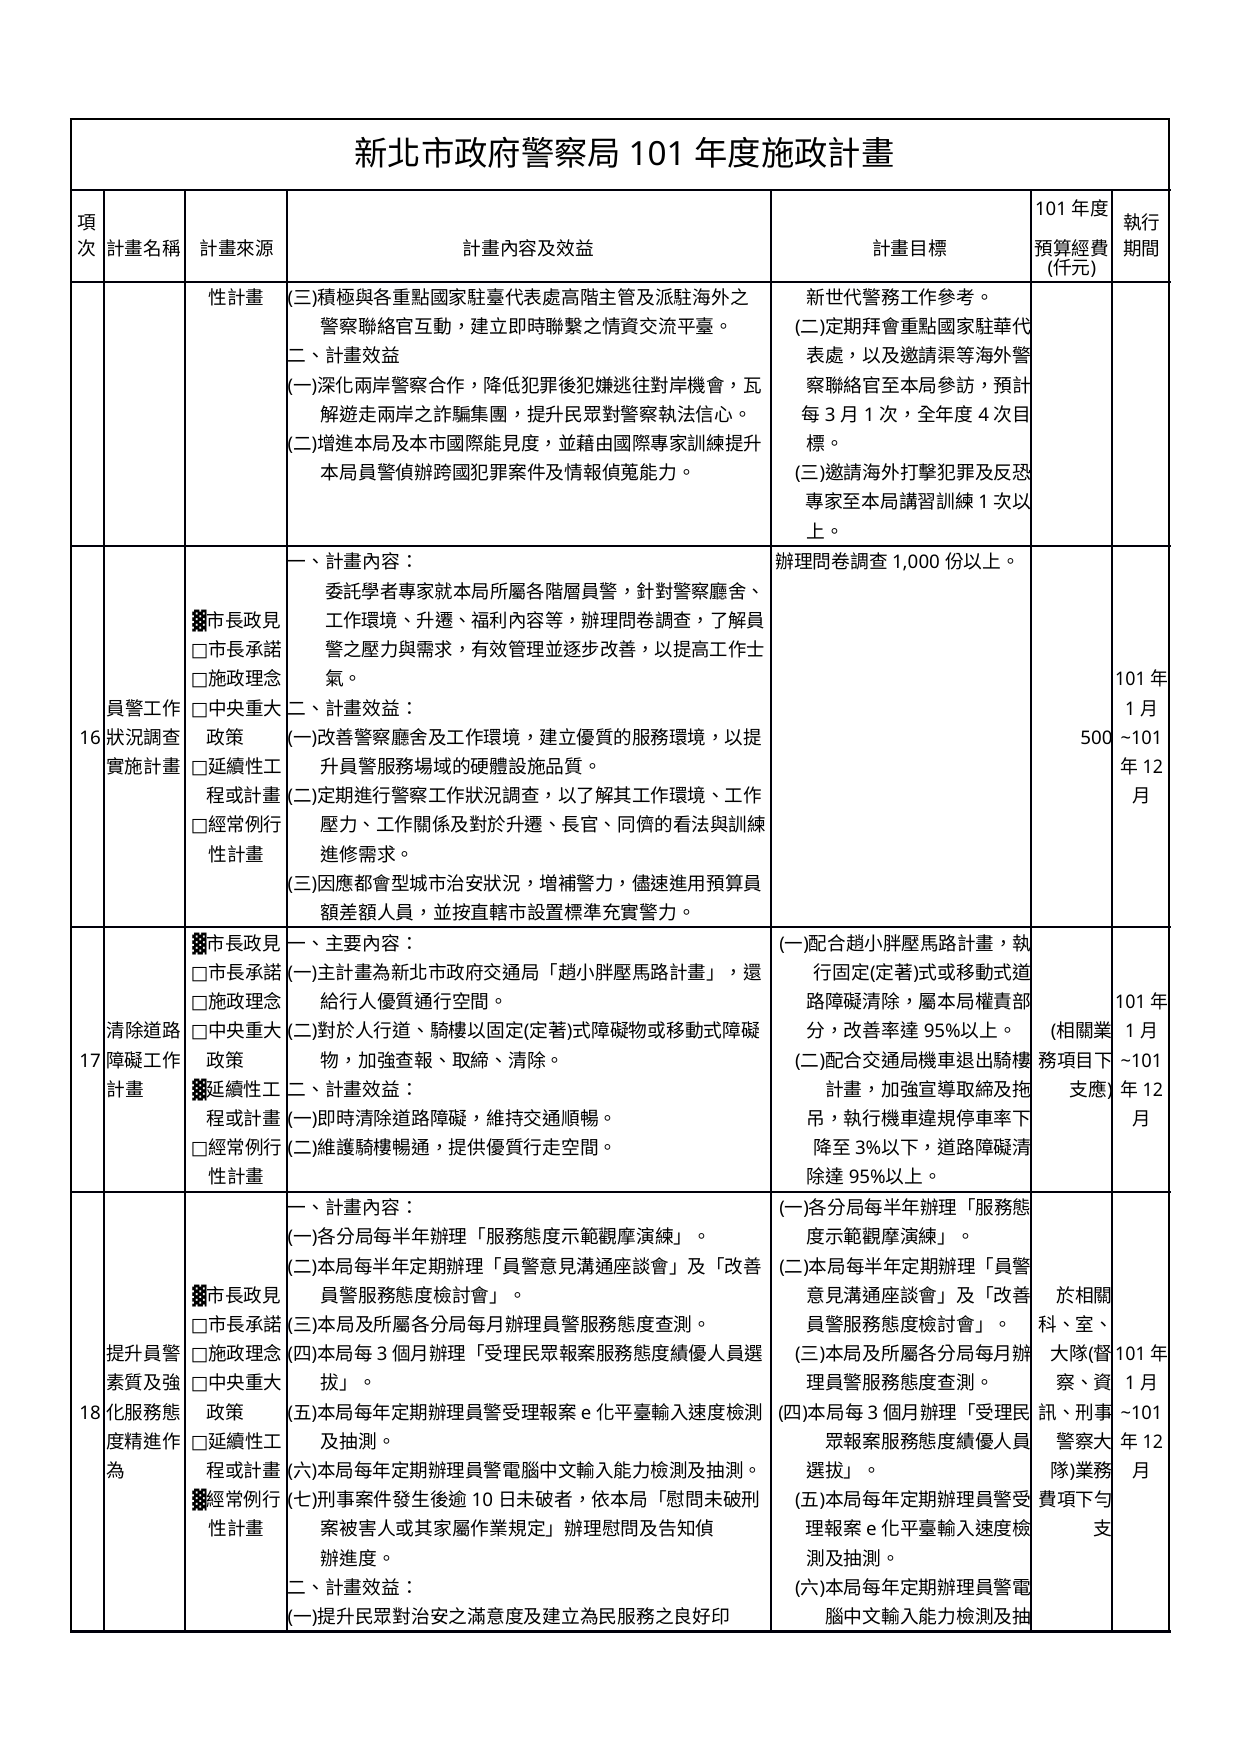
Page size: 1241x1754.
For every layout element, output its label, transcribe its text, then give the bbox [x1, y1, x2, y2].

table_cell 程或計畫 [186, 778, 286, 807]
table_cell (一)深化兩岸警察合作，降低犯罪後犯嫌逃往對岸機會，瓦 [288, 368, 770, 397]
table_cell [105, 368, 184, 397]
table_cell 狀況調查 [105, 719, 184, 749]
table_cell [1113, 1570, 1171, 1599]
table_cell [1032, 1159, 1111, 1188]
table_cell [71, 1511, 103, 1540]
table_cell [105, 1101, 184, 1130]
table_cell 辦進度。 [288, 1540, 770, 1569]
table_cell 度示範觀摩演練」。 [772, 1219, 1030, 1248]
table_cell 期間 [1113, 234, 1171, 259]
table_cell [71, 1013, 103, 1042]
table_cell [1113, 1130, 1171, 1159]
table_cell [71, 1307, 103, 1336]
table_cell (一)配合趙小胖壓馬路計畫，執 [772, 928, 1030, 955]
table_cell [105, 955, 184, 984]
table_cell (三)邀請海外打擊犯罪及反恐 [772, 455, 1030, 484]
table_cell 18 [71, 1394, 103, 1423]
table_cell 路障礙清除，屬本局權責部 [772, 984, 1030, 1013]
table_cell 提升員警 [105, 1336, 184, 1365]
table_cell [1113, 1219, 1171, 1248]
table_cell [105, 397, 184, 426]
table_cell 月 [1113, 778, 1171, 807]
table_cell (三)因應都會型城市治安狀況，増補警力，儘速進用預算員 [288, 865, 770, 894]
table_cell (七)刑事案件發生後逾 10 日未破者，依本局「慰問未破刑 [288, 1482, 770, 1511]
table_cell [772, 632, 1030, 661]
table_cell 計畫 [105, 1071, 184, 1101]
table_cell 政策 [186, 1042, 286, 1071]
table_cell [1032, 283, 1111, 309]
table_cell 年 12 [1113, 749, 1171, 778]
table_cell [71, 260, 103, 278]
table_cell 程或計畫 [186, 1453, 286, 1482]
table_cell 本局員警偵辦跨國犯罪案件及情報偵蒐能力。 [288, 455, 770, 484]
table_cell [71, 1278, 103, 1307]
table_cell 二、計畫效益 [288, 338, 770, 367]
table_cell [71, 1540, 103, 1569]
table_cell 支 [1032, 1511, 1111, 1540]
table_cell (三)本局及所屬各分局每月辦 [772, 1336, 1030, 1365]
table_cell (一)提升民眾對治安之滿意度及建立為民服務之良好印 [288, 1599, 770, 1628]
table_cell [1113, 632, 1171, 661]
table_cell 務項目下 [1032, 1042, 1111, 1071]
table_cell 17 [71, 1042, 103, 1071]
table_cell [105, 778, 184, 807]
table_cell [772, 719, 1030, 749]
table_cell [1032, 484, 1111, 513]
table_cell 進修需求。 [288, 836, 770, 865]
table_cell [105, 661, 184, 690]
table_cell [105, 260, 184, 278]
table_cell [186, 1248, 286, 1277]
table_cell [71, 1101, 103, 1130]
table_cell [71, 661, 103, 690]
table_cell [1113, 1540, 1171, 1569]
table_cell [105, 513, 184, 543]
table_cell 物，加強查報、取締、清除。 [288, 1042, 770, 1071]
table_cell [186, 368, 286, 397]
table_cell 次 [71, 234, 103, 259]
table_cell 上。 [772, 513, 1030, 543]
table_cell [186, 547, 286, 573]
table_cell 二、計畫效益： [288, 690, 770, 719]
table_cell [186, 455, 286, 484]
table_cell [1032, 661, 1111, 690]
table_cell [105, 1278, 184, 1307]
table_cell 1 月 [1113, 1013, 1171, 1042]
table_cell 額差額人員，並按直轄市設置標準充實警力。 [288, 895, 770, 924]
table_header [772, 191, 1030, 220]
table_cell □延續性工 [186, 1424, 286, 1453]
table_cell 警之壓力與需求，有效管理並逐步改善，以提高工作士 [288, 632, 770, 661]
table_cell 察、資 [1032, 1365, 1111, 1394]
table_cell [288, 260, 770, 278]
table_cell [186, 426, 286, 455]
table_cell 訊、刑事 [1032, 1394, 1111, 1423]
table_cell 理員警服務態度查測。 [772, 1365, 1030, 1394]
table_cell (一)各分局每半年辦理「服務態度示範觀摩演練」。 [288, 1219, 770, 1248]
table_cell [71, 338, 103, 367]
table_cell [1113, 368, 1171, 397]
table_cell [288, 513, 770, 543]
table_cell 預算經費 [1032, 220, 1111, 259]
table_cell 程或計畫 [186, 1101, 286, 1130]
table_cell [71, 1365, 103, 1394]
table_cell 為 [105, 1453, 184, 1482]
table_cell [105, 836, 184, 865]
table_cell ~101 [1113, 1042, 1171, 1071]
table_cell [71, 690, 103, 719]
table_header 101 年度 [1032, 191, 1111, 220]
table_cell 二、計畫效益： [288, 1570, 770, 1599]
table_header 項 [71, 191, 103, 234]
table_cell [1032, 807, 1111, 836]
table_cell [105, 547, 184, 573]
table_cell [105, 895, 184, 924]
table_cell ~101 [1113, 1394, 1171, 1423]
table_cell [71, 484, 103, 513]
table_cell 性計畫 [186, 283, 286, 309]
table_cell [1032, 1101, 1111, 1130]
table_cell 障礙工作 [105, 1042, 184, 1071]
table_cell (三)本局及所屬各分局每月辦理員警服務態度查測。 [288, 1307, 770, 1336]
table_cell [772, 895, 1030, 924]
table_cell [105, 1570, 184, 1599]
table_cell (二)定期進行警察工作狀況調查，以了解其工作環境、工作 [288, 778, 770, 807]
table_cell [186, 1540, 286, 1569]
table_cell [772, 807, 1030, 836]
table_cell 新世代警務工作參考。 [772, 283, 1030, 309]
table_cell 降至 3%以下，道路障礙清 [772, 1130, 1030, 1159]
table_cell □經常例行 [186, 807, 286, 836]
table_cell [71, 397, 103, 426]
table_cell 年 12 [1113, 1424, 1171, 1453]
table_cell 月 [1113, 1453, 1171, 1482]
table_cell 警察聯絡官互動，建立即時聯繫之情資交流平臺。 [288, 309, 770, 338]
table_cell [71, 984, 103, 1013]
table_cell 每 3 月 1 次，全年度 4 次目 [772, 397, 1030, 426]
table_cell [1032, 632, 1111, 661]
table_cell [105, 928, 184, 955]
table_cell 選拔」。 [772, 1453, 1030, 1482]
table_cell [71, 749, 103, 778]
table_cell [1032, 455, 1111, 484]
table_cell [1032, 836, 1111, 865]
table_cell 計畫名稱 [105, 220, 184, 259]
table_cell (三)積極與各重點國家駐臺代表處高階主管及派駐海外之 [288, 283, 770, 309]
table_cell □中央重大 [186, 690, 286, 719]
table_cell □市長承諾 [186, 1307, 286, 1336]
table_cell 壓力、工作關係及對於升遷、長官、同儕的看法與訓練 [288, 807, 770, 836]
table_cell ▓延續性工 [186, 1071, 286, 1101]
table_cell [186, 397, 286, 426]
table_cell [105, 1159, 184, 1188]
table_cell 101 年 [1113, 661, 1171, 690]
table_cell ▓市長政見 [186, 928, 286, 955]
table_cell [71, 513, 103, 543]
table_cell [105, 574, 184, 603]
table_cell [105, 1219, 184, 1248]
table_cell 察聯絡官至本局參訪，預計 [772, 368, 1030, 397]
table_cell [1113, 1599, 1171, 1628]
table_cell (二)維護騎樓暢通，提供優質行走空間。 [288, 1130, 770, 1159]
table_cell [1113, 1278, 1171, 1307]
table_cell [186, 1599, 286, 1628]
table_cell 實施計畫 [105, 749, 184, 778]
table_cell [772, 661, 1030, 690]
table_cell 性計畫 [186, 1159, 286, 1188]
table_cell 升員警服務場域的硬體設施品質。 [288, 749, 770, 778]
table_cell □施政理念 [186, 661, 286, 690]
table_cell [105, 1540, 184, 1569]
table_cell 101 年 [1113, 984, 1171, 1013]
table_cell [105, 632, 184, 661]
table_cell [1032, 865, 1111, 894]
table_cell [186, 309, 286, 338]
table_cell [1032, 1130, 1111, 1159]
table_cell [105, 283, 184, 309]
table_cell [1032, 368, 1111, 397]
table_cell [772, 865, 1030, 894]
table_cell 科、室、 [1032, 1307, 1111, 1336]
table_cell [772, 749, 1030, 778]
table_cell [186, 1193, 286, 1219]
table_cell (四)本局每 3 個月辦理「受理民 [772, 1394, 1030, 1423]
table_cell 度精進作 [105, 1424, 184, 1453]
table_cell [71, 1599, 103, 1628]
table_cell 二、計畫效益： [288, 1071, 770, 1101]
table_cell [1113, 397, 1171, 426]
table_cell [1032, 690, 1111, 719]
table_cell [1032, 1540, 1111, 1569]
table_cell [772, 574, 1030, 603]
table_cell [105, 426, 184, 455]
table_cell [105, 1307, 184, 1336]
table_cell 警察大 [1032, 1424, 1111, 1453]
table_cell 行固定(定著)式或移動式道 [772, 955, 1030, 984]
table_cell [71, 368, 103, 397]
table_cell 給行人優質通行空間。 [288, 984, 770, 1013]
table_cell ▓市長政見 [186, 603, 286, 632]
table_cell [71, 1193, 103, 1219]
table_cell [1032, 426, 1111, 455]
table_cell [772, 778, 1030, 807]
table_cell 計畫來源 [186, 220, 286, 259]
table_cell [71, 778, 103, 807]
table_cell [1032, 1248, 1111, 1277]
table_cell [1113, 338, 1171, 367]
table_cell [71, 1482, 103, 1511]
table_cell [1113, 603, 1171, 632]
table_cell 清除道路 [105, 1013, 184, 1042]
table_cell ~101 [1113, 719, 1171, 749]
table_cell 員警服務態度檢討會」。 [288, 1278, 770, 1307]
table_cell (四)本局每 3 個月辦理「受理民眾報案服務態度績優人員選 [288, 1336, 770, 1365]
table_cell [1113, 484, 1171, 513]
table_cell [1113, 547, 1171, 573]
table_cell [1032, 895, 1111, 924]
table_cell 於相關 [1032, 1278, 1111, 1307]
table_cell [71, 309, 103, 338]
table_cell (五)本局每年定期辦理員警受 [772, 1482, 1030, 1511]
table_cell 解遊走兩岸之詐騙集團，提升民眾對警察執法信心。 [288, 397, 770, 426]
table_cell [186, 513, 286, 543]
table_cell [105, 1482, 184, 1511]
table_cell 計畫，加強宣導取締及拖 [772, 1071, 1030, 1101]
table_cell [288, 1159, 770, 1188]
table_cell 測及抽測。 [772, 1540, 1030, 1569]
table_cell (二)本局每半年定期辦理「員警 [772, 1248, 1030, 1277]
table_cell 1 月 [1113, 1365, 1171, 1394]
table_cell [1032, 749, 1111, 778]
table_cell [1113, 455, 1171, 484]
table_cell [105, 455, 184, 484]
table_cell [105, 1130, 184, 1159]
table_cell 腦中文輸入能力檢測及抽 [772, 1599, 1030, 1628]
table_cell [1032, 955, 1111, 984]
table_cell [772, 603, 1030, 632]
table_cell [1032, 397, 1111, 426]
table_cell [71, 603, 103, 632]
table_cell (六)本局每年定期辦理員警電 [772, 1570, 1030, 1599]
table_cell [1032, 928, 1111, 955]
table_cell [71, 1219, 103, 1248]
table_cell [1032, 1570, 1111, 1599]
table_cell [71, 955, 103, 984]
table_cell (二)對於人行道、騎樓以固定(定著)式障礙物或移動式障礙 [288, 1013, 770, 1042]
table_cell 月 [1113, 1101, 1171, 1130]
table_cell [71, 574, 103, 603]
table_cell [1113, 574, 1171, 603]
table_cell [1032, 1599, 1111, 1628]
table_cell [71, 865, 103, 894]
table_cell ▓經常例行 [186, 1482, 286, 1511]
table_cell 工作環境、升遷、福利內容等，辦理問卷調查，了解員 [288, 603, 770, 632]
table_cell □延續性工 [186, 749, 286, 778]
table_cell 素質及強 [105, 1365, 184, 1394]
table_cell 及抽測。 [288, 1424, 770, 1453]
table_cell [186, 1219, 286, 1248]
table_cell [105, 1248, 184, 1277]
table_cell [105, 309, 184, 338]
table_cell (二)定期拜會重點國家駐華代 [772, 309, 1030, 338]
table_cell [1113, 283, 1171, 309]
table_cell [105, 865, 184, 894]
table_cell 計畫內容及效益 [288, 220, 770, 259]
table_cell [186, 865, 286, 894]
table_cell [105, 484, 184, 513]
table_cell [105, 1599, 184, 1628]
table_cell 政策 [186, 1394, 286, 1423]
table_cell ▓市長政見 [186, 1278, 286, 1307]
table_cell [71, 547, 103, 573]
table_cell [71, 807, 103, 836]
table_cell (二)增進本局及本市國際能見度，並藉由國際專家訓練提升 [288, 426, 770, 455]
table_cell 500 [1032, 719, 1111, 749]
table_cell [71, 1336, 103, 1365]
table_cell 性計畫 [186, 1511, 286, 1540]
table_cell [1113, 426, 1171, 455]
table_cell [1113, 1511, 1171, 1540]
table_cell 16 [71, 719, 103, 749]
table_cell □中央重大 [186, 1365, 286, 1394]
table_cell [71, 1159, 103, 1188]
table_cell 支應) [1032, 1071, 1111, 1101]
table_cell [1113, 1307, 1171, 1336]
table_cell 員警服務態度檢討會」。 [772, 1307, 1030, 1336]
table_cell (仟元) [1032, 260, 1111, 278]
table_cell [772, 836, 1030, 865]
table_cell [1113, 1193, 1171, 1219]
table_cell [105, 338, 184, 367]
table_cell [186, 484, 286, 513]
table_header [186, 191, 286, 220]
table_cell (六)本局每年定期辦理員警電腦中文輸入能力檢測及抽測。 [288, 1453, 770, 1482]
table_cell (二)配合交通局機車退出騎樓 [772, 1042, 1030, 1071]
table_cell [186, 338, 286, 367]
table_cell □市長承諾 [186, 632, 286, 661]
table_cell 一、主要內容： [288, 928, 770, 955]
table_cell [71, 928, 103, 955]
table_cell (相關業 [1032, 1013, 1111, 1042]
table_cell [1032, 984, 1111, 1013]
table_cell 計畫目標 [772, 220, 1030, 259]
table_cell [71, 455, 103, 484]
table_cell [1032, 1193, 1111, 1219]
table_cell 案被害人或其家屬作業規定」辦理慰問及告知偵 [288, 1511, 770, 1540]
table_cell [186, 895, 286, 924]
table_cell 大隊(督 [1032, 1336, 1111, 1365]
table_cell [71, 283, 103, 309]
table_cell [71, 1570, 103, 1599]
table_cell [71, 1071, 103, 1101]
table_cell [1032, 778, 1111, 807]
table_cell [1032, 1219, 1111, 1248]
table_header [105, 191, 184, 220]
table_cell 1 月 [1113, 690, 1171, 719]
table_cell 一、計畫內容： [288, 1193, 770, 1219]
table_cell 委託學者專家就本局所屬各階層員警，針對警察廳舍、 [288, 574, 770, 603]
table_cell [71, 1130, 103, 1159]
table_cell [1113, 807, 1171, 836]
table_cell 標。 [772, 426, 1030, 455]
table_cell 表處，以及邀請渠等海外警 [772, 338, 1030, 367]
table_cell [71, 632, 103, 661]
table_cell [1113, 1159, 1171, 1188]
table_cell 除達 95%以上。 [772, 1159, 1030, 1188]
table_cell (五)本局每年定期辦理員警受理報案 e 化平臺輸入速度檢測 [288, 1394, 770, 1423]
table_cell [1032, 547, 1111, 573]
table_cell [1113, 836, 1171, 865]
table_cell 分，改善率達 95%以上。 [772, 1013, 1030, 1042]
table_cell 專家至本局講習訓練 1 次以 [772, 484, 1030, 513]
table_cell (一)主計畫為新北市政府交通局「趙小胖壓馬路計畫」，還 [288, 955, 770, 984]
table_cell [1032, 574, 1111, 603]
table_cell [1113, 895, 1171, 924]
table_cell [105, 603, 184, 632]
table_cell (一)即時清除道路障礙，維持交通順暢。 [288, 1101, 770, 1130]
table_header [288, 191, 770, 220]
table_cell 化服務態 [105, 1394, 184, 1423]
table_cell [1032, 513, 1111, 543]
table_cell [105, 807, 184, 836]
table_cell [1113, 1248, 1171, 1277]
table_cell [105, 1193, 184, 1219]
table_cell 性計畫 [186, 836, 286, 865]
table_cell 費項下勻 [1032, 1482, 1111, 1511]
table_cell □中央重大 [186, 1013, 286, 1042]
table_cell [772, 260, 1030, 278]
table_cell □施政理念 [186, 1336, 286, 1365]
table_cell 辦理問卷調查 1,000 份以上。 [772, 547, 1030, 573]
table_cell [1113, 928, 1171, 955]
table_cell (二)本局每半年定期辦理「員警意見溝通座談會」及「改善 [288, 1248, 770, 1277]
table_cell 氣。 [288, 661, 770, 690]
table_cell 一、計畫內容： [288, 547, 770, 573]
table_cell [1032, 309, 1111, 338]
table_cell 隊)業務 [1032, 1453, 1111, 1482]
table_cell [1113, 513, 1171, 543]
text 新北市政府警察局 101 年度施政計畫 [354, 133, 1171, 173]
table_cell [71, 895, 103, 924]
table_cell 年 12 [1113, 1071, 1171, 1101]
table_cell 眾報案服務態度績優人員 [772, 1424, 1030, 1453]
table_cell 理報案 e 化平臺輸入速度檢 [772, 1511, 1030, 1540]
table_cell [186, 260, 286, 278]
table_cell □施政理念 [186, 984, 286, 1013]
table_cell [71, 1453, 103, 1482]
table_cell [1113, 309, 1171, 338]
table_cell 員警工作 [105, 690, 184, 719]
table_cell [1113, 955, 1171, 984]
table_cell [186, 1570, 286, 1599]
table_cell (一)各分局每半年辦理「服務態 [772, 1193, 1030, 1219]
table_cell □市長承諾 [186, 955, 286, 984]
table_cell 吊，執行機車違規停車率下 [772, 1101, 1030, 1130]
table_cell [71, 1248, 103, 1277]
table_cell [71, 426, 103, 455]
table_cell 拔」。 [288, 1365, 770, 1394]
table_cell [772, 690, 1030, 719]
table_cell □經常例行 [186, 1130, 286, 1159]
table_cell 政策 [186, 719, 286, 749]
table_cell [1113, 865, 1171, 894]
table_cell 意見溝通座談會」及「改善 [772, 1278, 1030, 1307]
table_cell [186, 574, 286, 603]
table_cell (一)改善警察廳舍及工作環境，建立優質的服務環境，以提 [288, 719, 770, 749]
table_cell [1113, 260, 1171, 278]
table_cell [71, 1424, 103, 1453]
table_header 執行 [1113, 191, 1171, 234]
table_cell [1032, 338, 1111, 367]
table_cell [105, 984, 184, 1013]
table_cell [71, 836, 103, 865]
table_cell 101 年 [1113, 1336, 1171, 1365]
table_cell [1032, 603, 1111, 632]
table_cell [105, 1511, 184, 1540]
table_cell [1113, 1482, 1171, 1511]
table_cell [288, 484, 770, 513]
